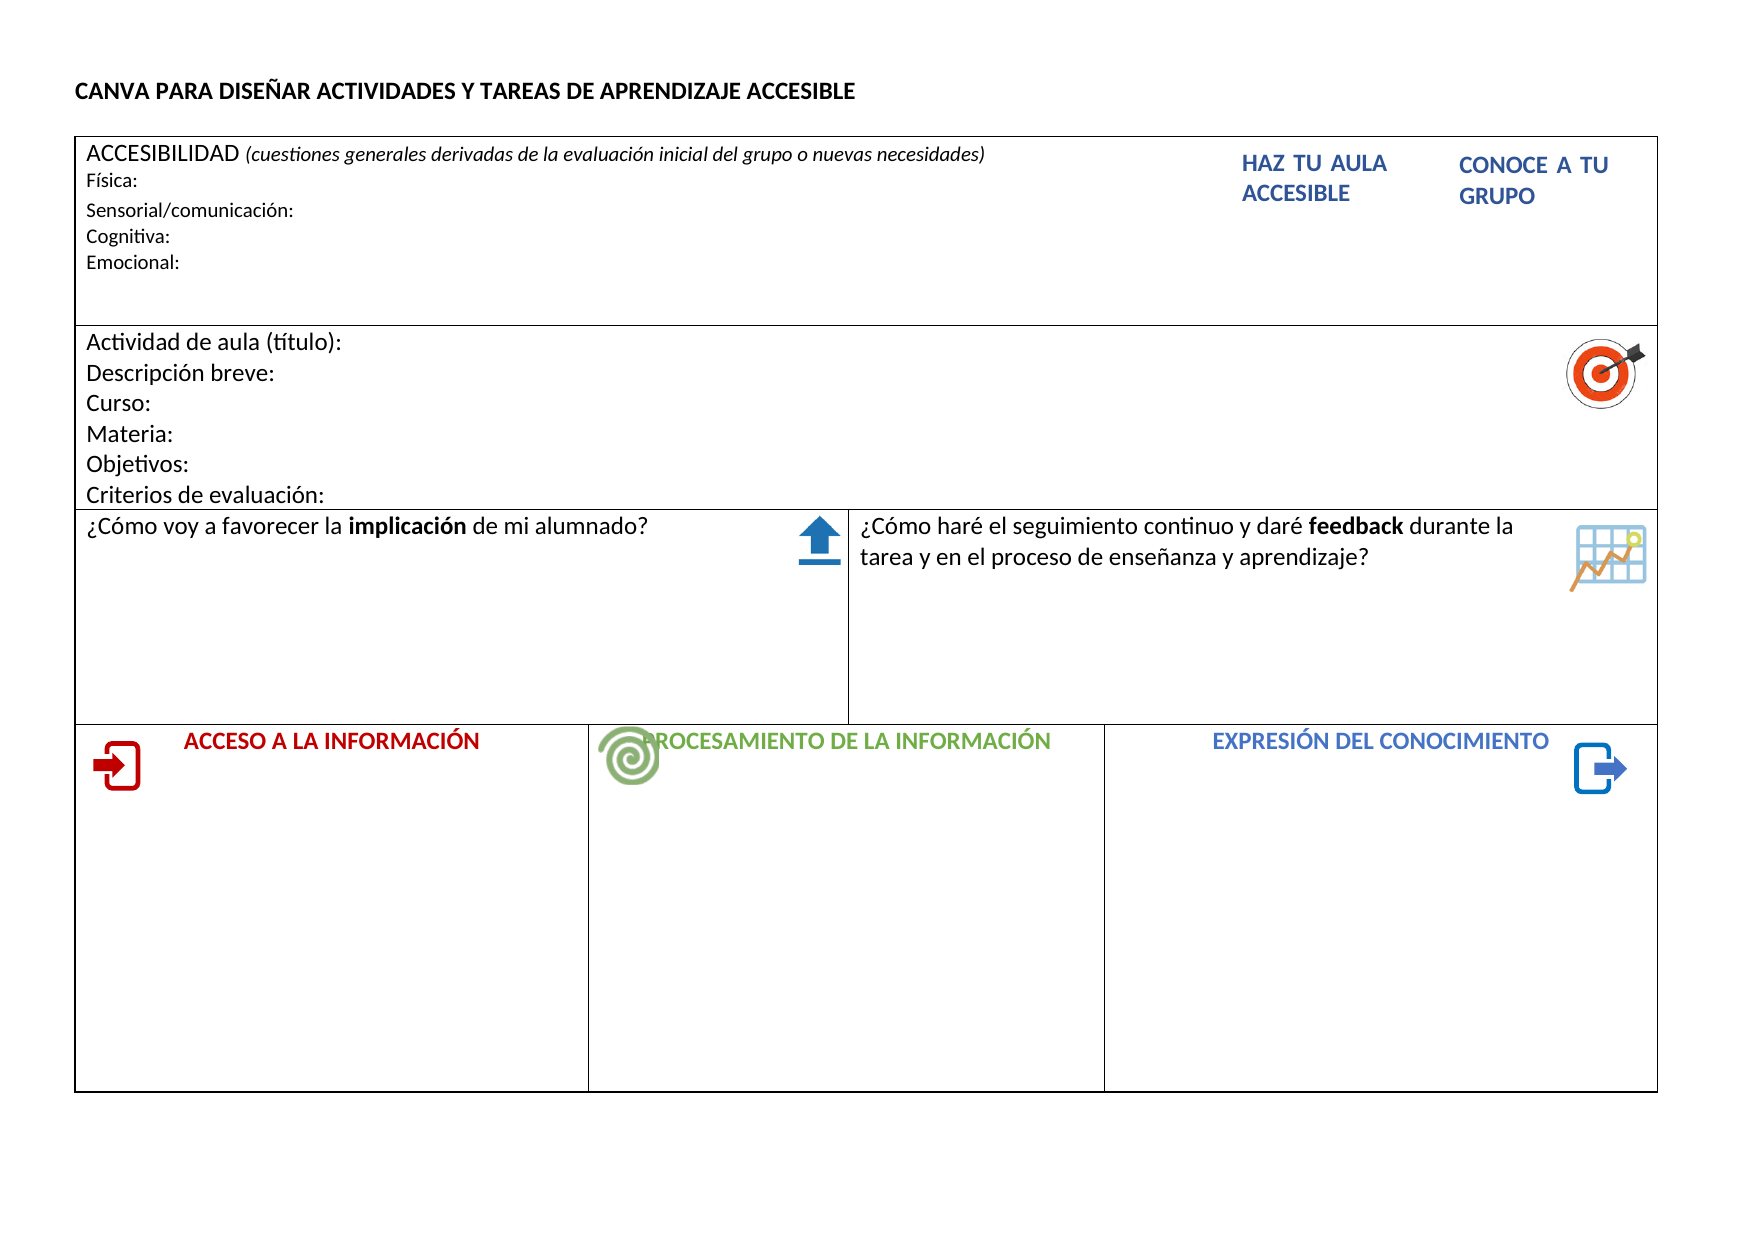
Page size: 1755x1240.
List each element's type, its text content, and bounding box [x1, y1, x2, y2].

picture [794, 515, 844, 565]
table_cell ACCESO A LA INFORMACIÓN [76, 725, 588, 1091]
table_cell EXPRESIÓN DEL CONOCIMIENTO [1105, 725, 1657, 1091]
table_cell ¿Cómo voy a favorecer la implicación de mi alumnado? [76, 510, 848, 724]
table_header ACCESIBILIDAD (cuestiones generales derivadas de la evaluación inicial del grupo o nuevas necesidades) Física: Sensorial/comunicación: Cognitiva: Emocional: [76, 137, 1657, 325]
table_cell PROCESAMIENTO DE LA INFORMACIÓN [589, 725, 1104, 1091]
table_cell ¿Cómo haré el seguimiento continuo y daré feedback durante la tarea y en el proceso de enseñanza y aprendizaje? [849, 510, 1657, 724]
picture [599, 727, 659, 784]
picture [1562, 335, 1648, 410]
table_cell Actividad de aula (título): Descripción breve: Curso: Materia: Objetivos: Criterios de evaluación: [76, 326, 1657, 509]
text CANVA PARA DISEÑAR ACTIVIDADES Y TAREAS DE APRENDIZAJE ACCESIBLE [75, 75, 1679, 106]
picture [1569, 525, 1647, 592]
